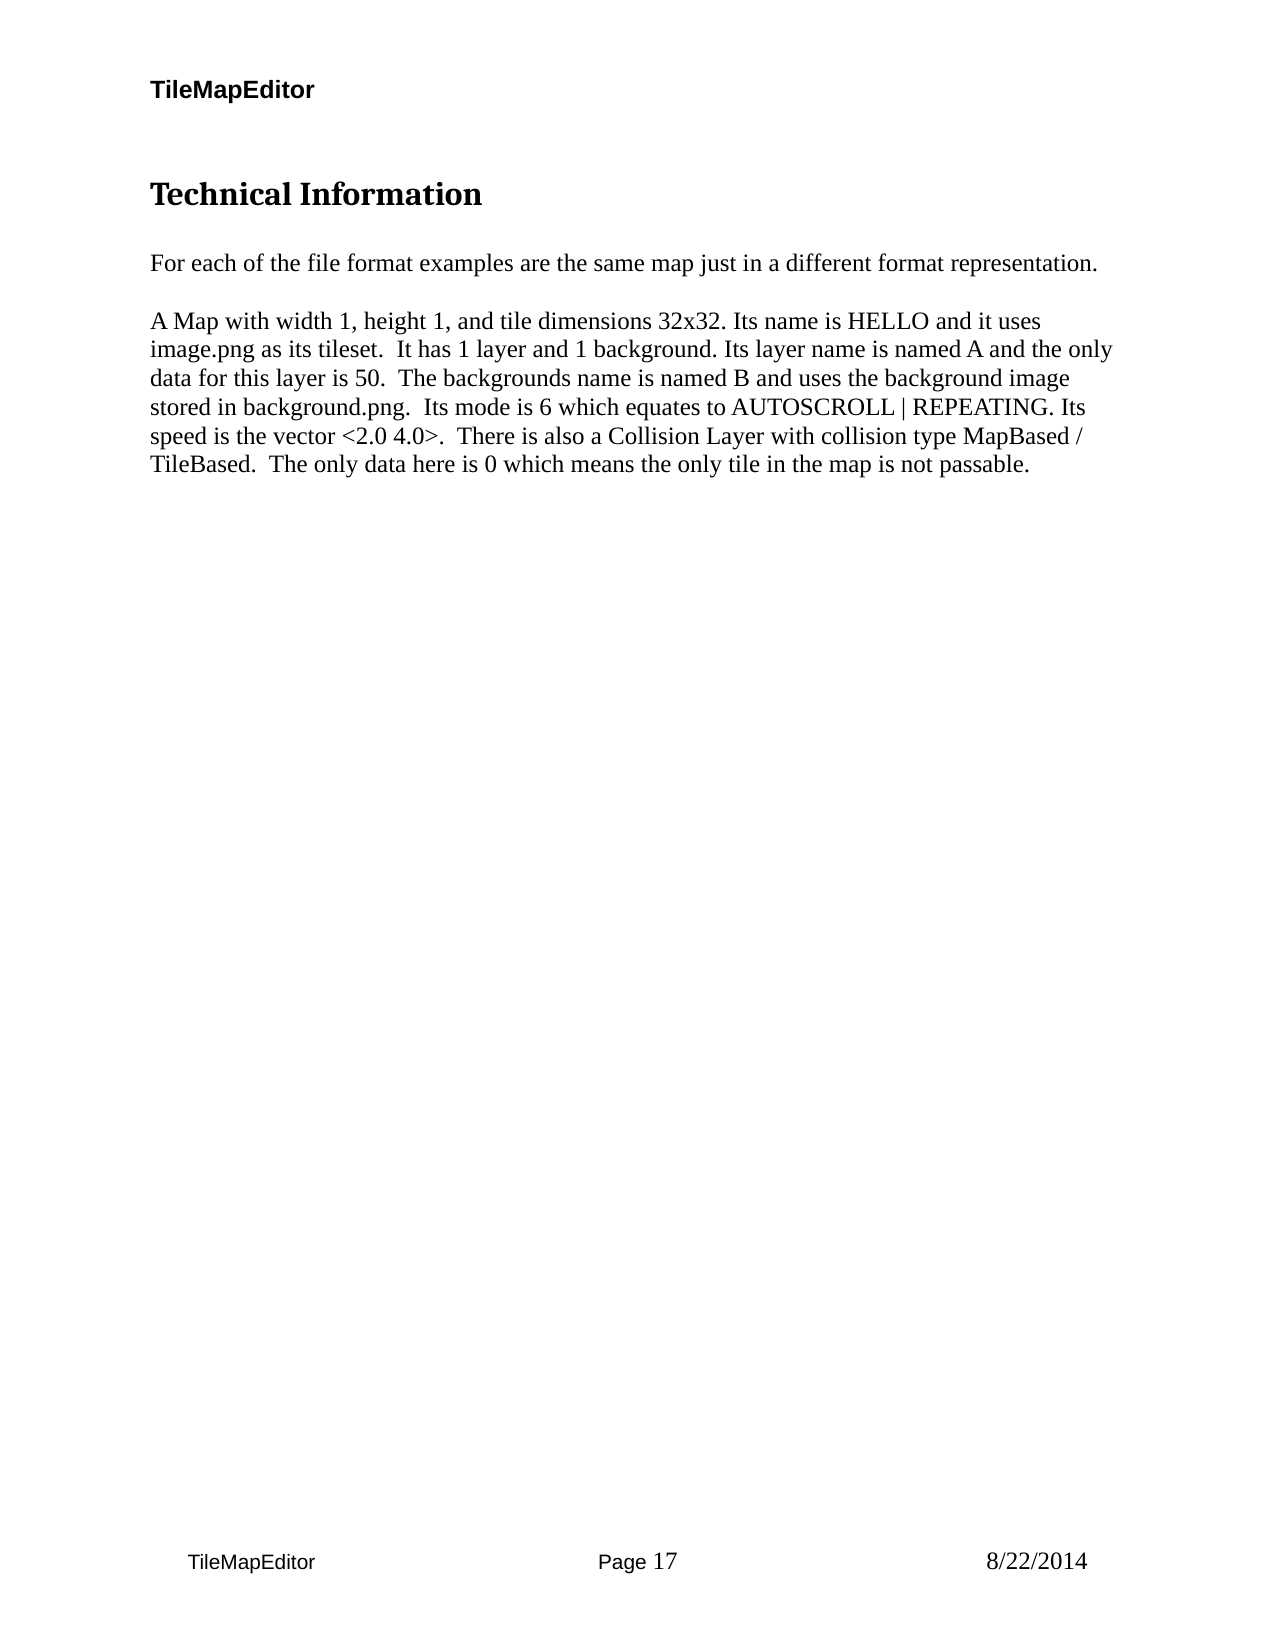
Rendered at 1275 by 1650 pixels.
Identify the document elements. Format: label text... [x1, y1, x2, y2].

text A Map with width 1, height 1, and tile dimensions 32x32. Its name is HELLO and it uses image.png as its tileset. It has 1 layer and 1 background. Its layer name is named A and the only data for this layer is 50. The backgrounds name is named B and uses the background image stored in background.png. Its mode is 6 which equates to AUTOSCROLL | REPEATING. Its speed is the vector <2.0 4.0>. There is also a Collision Layer with collision type MapBased / TileBased. The only data here is 0 which means the only tile in the map is not passable. [150, 306, 1125, 478]
text For each of the file format examples are the same map just in a different format representation. [150, 248, 1125, 277]
subtitle Technical Information [150, 175, 1125, 213]
